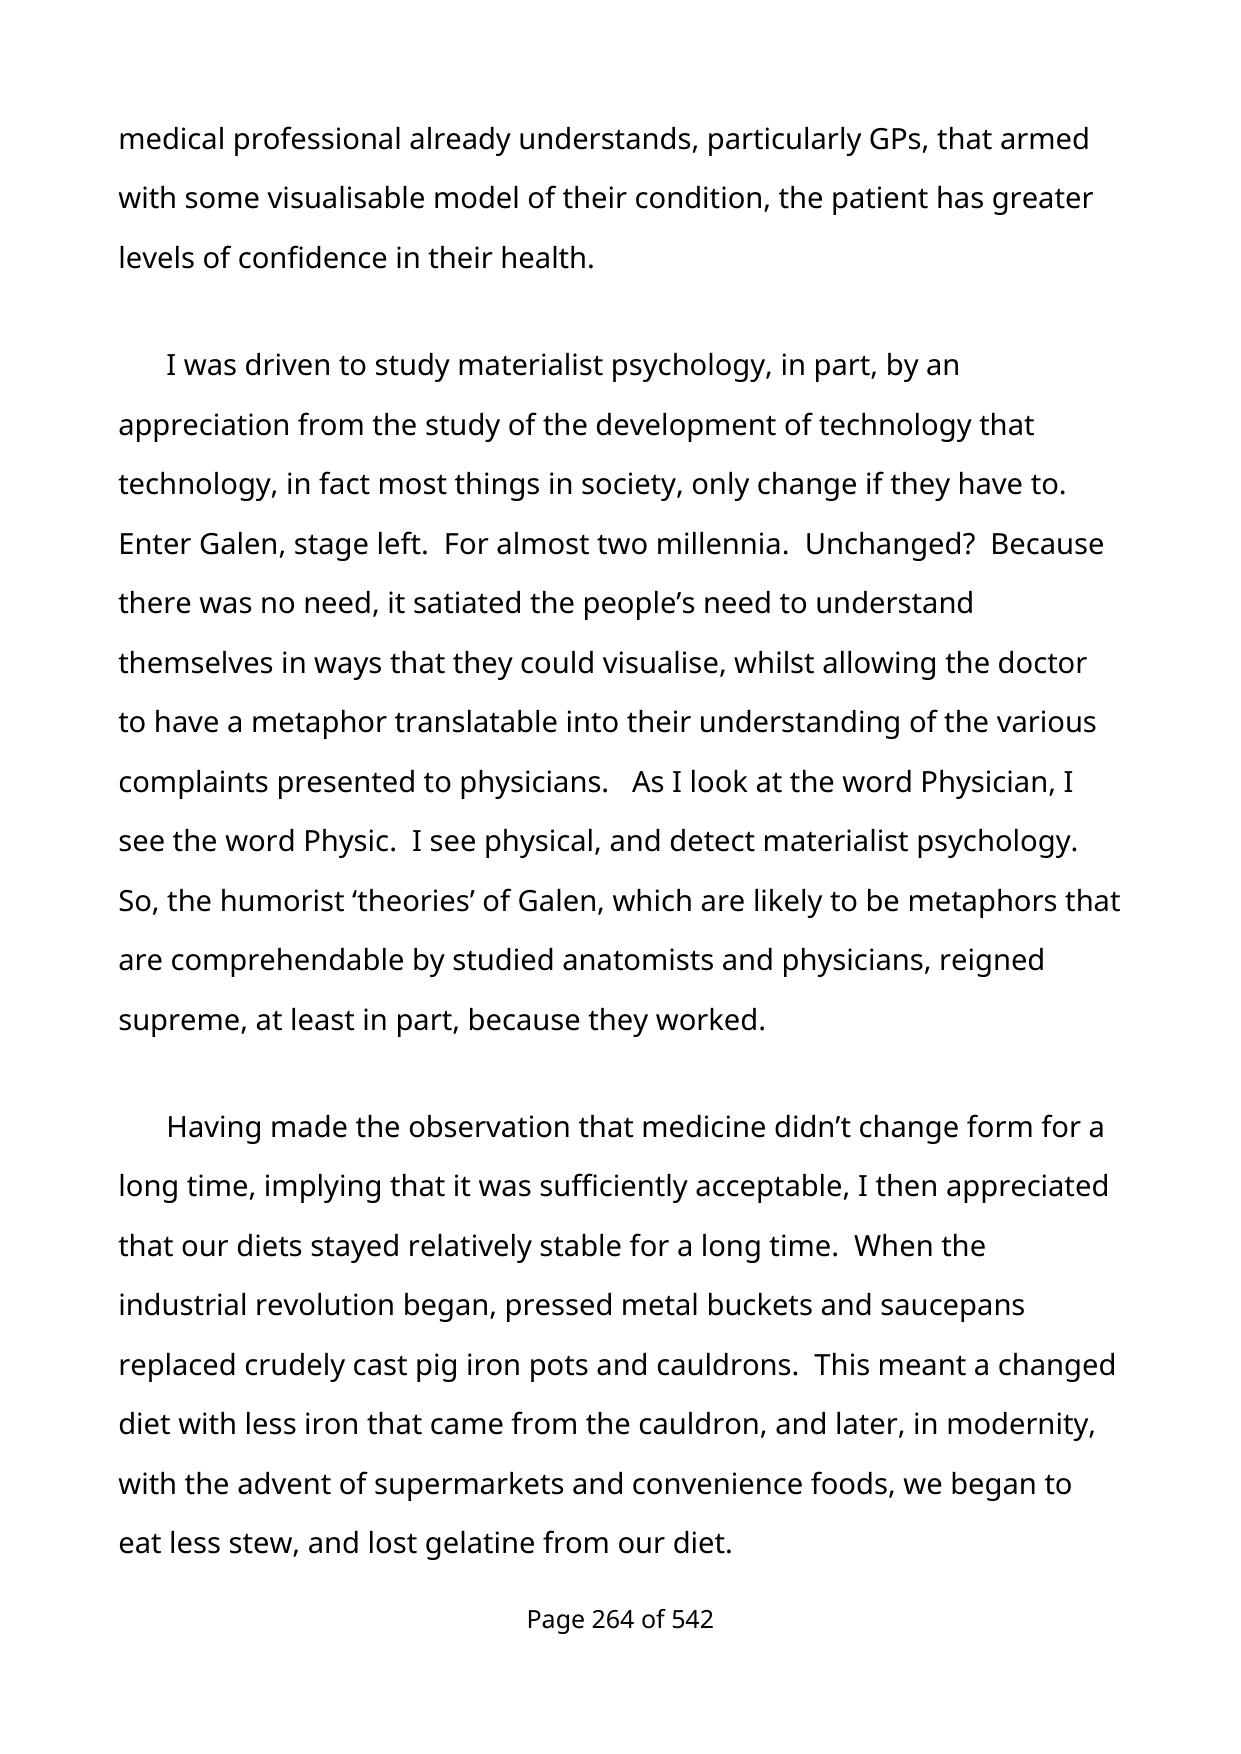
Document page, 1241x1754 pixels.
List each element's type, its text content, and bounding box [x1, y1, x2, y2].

text Having made the observation that medicine didn’t change form for a long time, implying that it was sufficiently acceptable, I then appreciated that our diets stayed relatively stable for a long time. When the industrial revolution began, pressed metal buckets and saucepans replaced crudely cast pig iron pots and cauldrons. This meant a changed diet with less iron that came from the cauldron, and later, in modernity, with the advent of supermarkets and convenience foods, we began to eat less stew, and lost gelatine from our diet. [118, 1106, 1122, 1562]
text medical professional already understands, particularly GPs, that armed with some visualisable model of their condition, the patient has greater levels of confidence in their health. [118, 118, 1122, 277]
text I was driven to study materialist psychology, in part, by an appreciation from the study of the development of technology that technology, in fact most things in society, only change if they have to. Enter Galen, stage left. For almost two millennia. Unchanged? Because there was no need, it satiated the people’s need to understand themselves in ways that they could visualise, whilst allowing the doctor to have a metaphor translatable into their understanding of the various complaints presented to physicians. As I look at the word Physician, I see the word Physic. I see physical, and detect materialist psychology. So, the humorist ‘theories’ of Galen, which are likely to be metaphors that are comprehendable by studied anatomists and physicians, reigned supreme, at least in part, because they worked. [118, 344, 1122, 1038]
